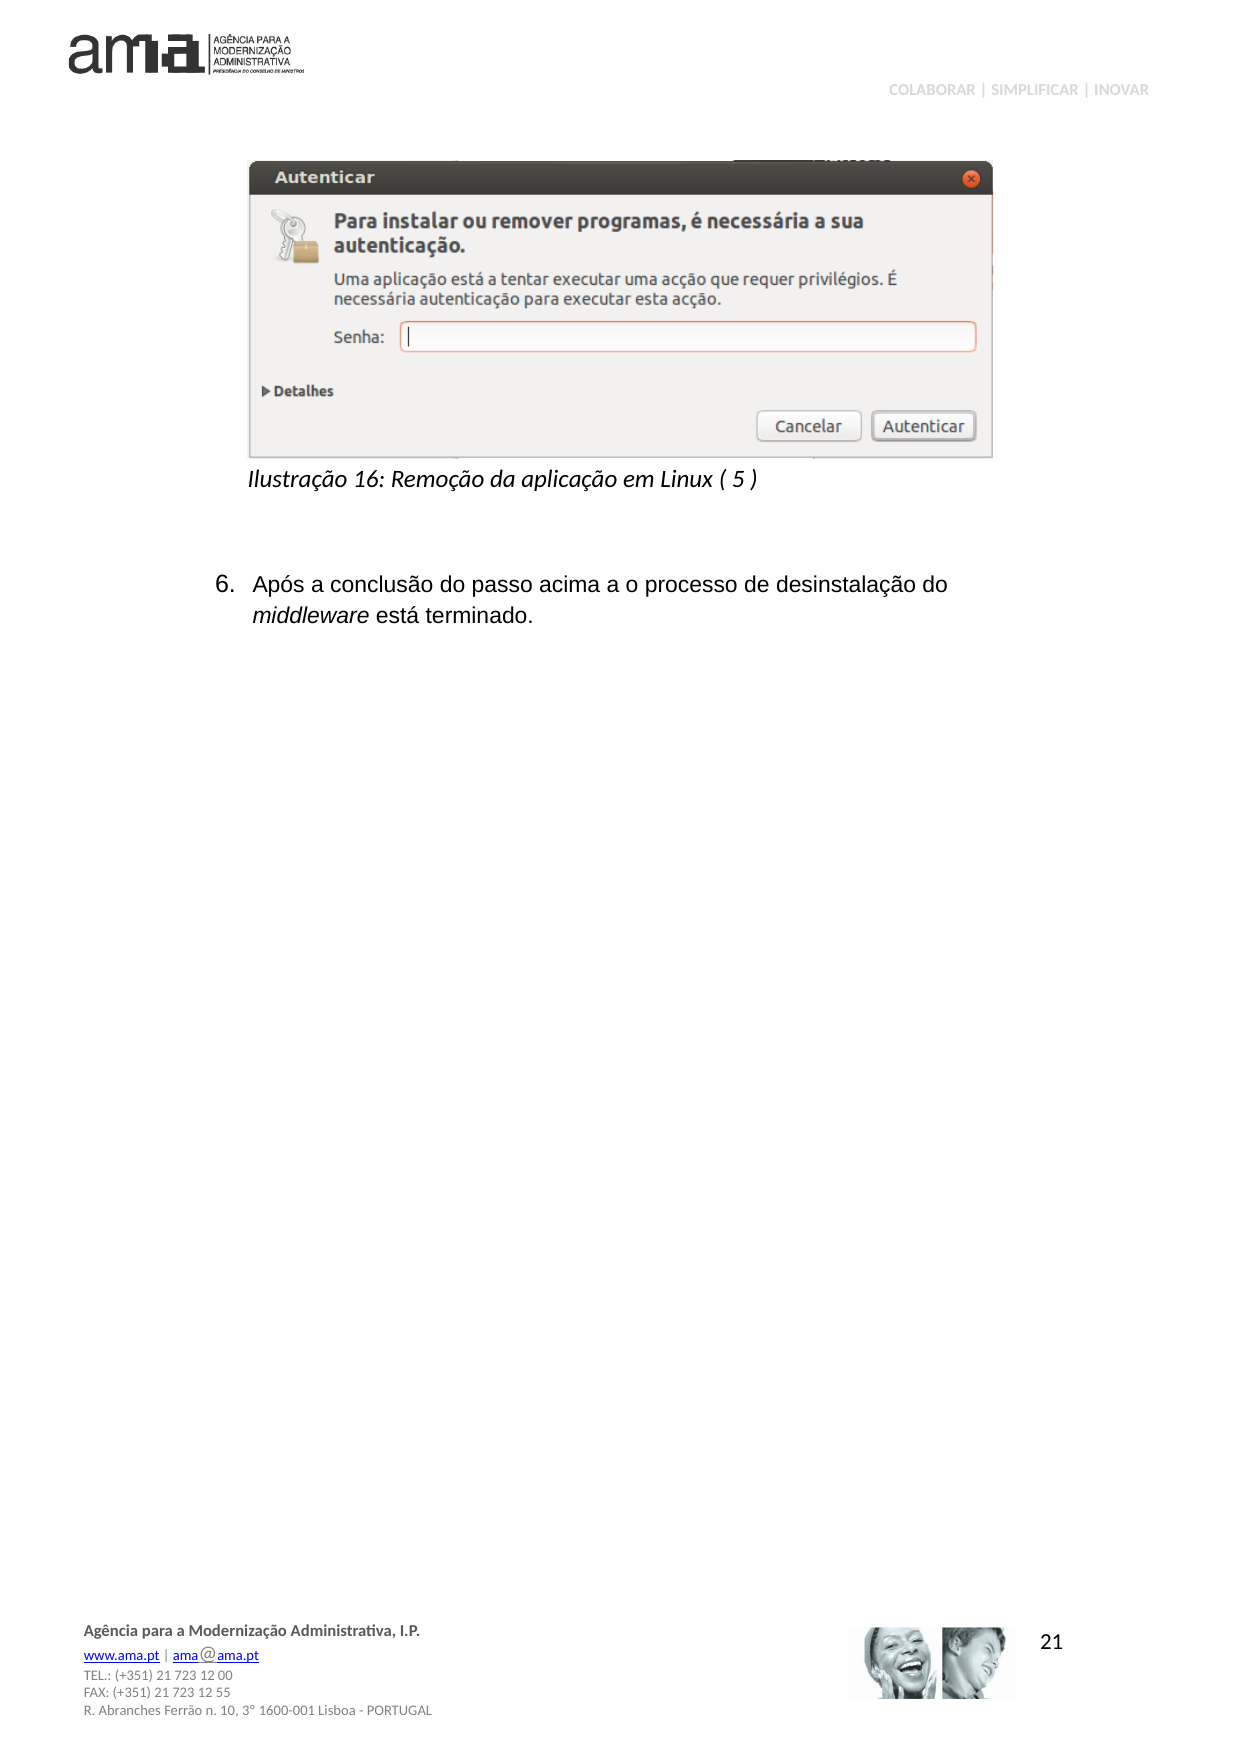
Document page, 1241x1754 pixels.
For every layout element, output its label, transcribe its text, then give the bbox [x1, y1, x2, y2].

picture [68, 34, 304, 75]
list Após a conclusão do passo acima a o processo de desinstalação do middleware está terminado. [215, 569, 1063, 628]
list Ilustração 16: Remoção da aplicação em Linux ( 5 ) [247, 459, 993, 493]
picture [247, 160, 994, 459]
picture [849, 1627, 1017, 1699]
